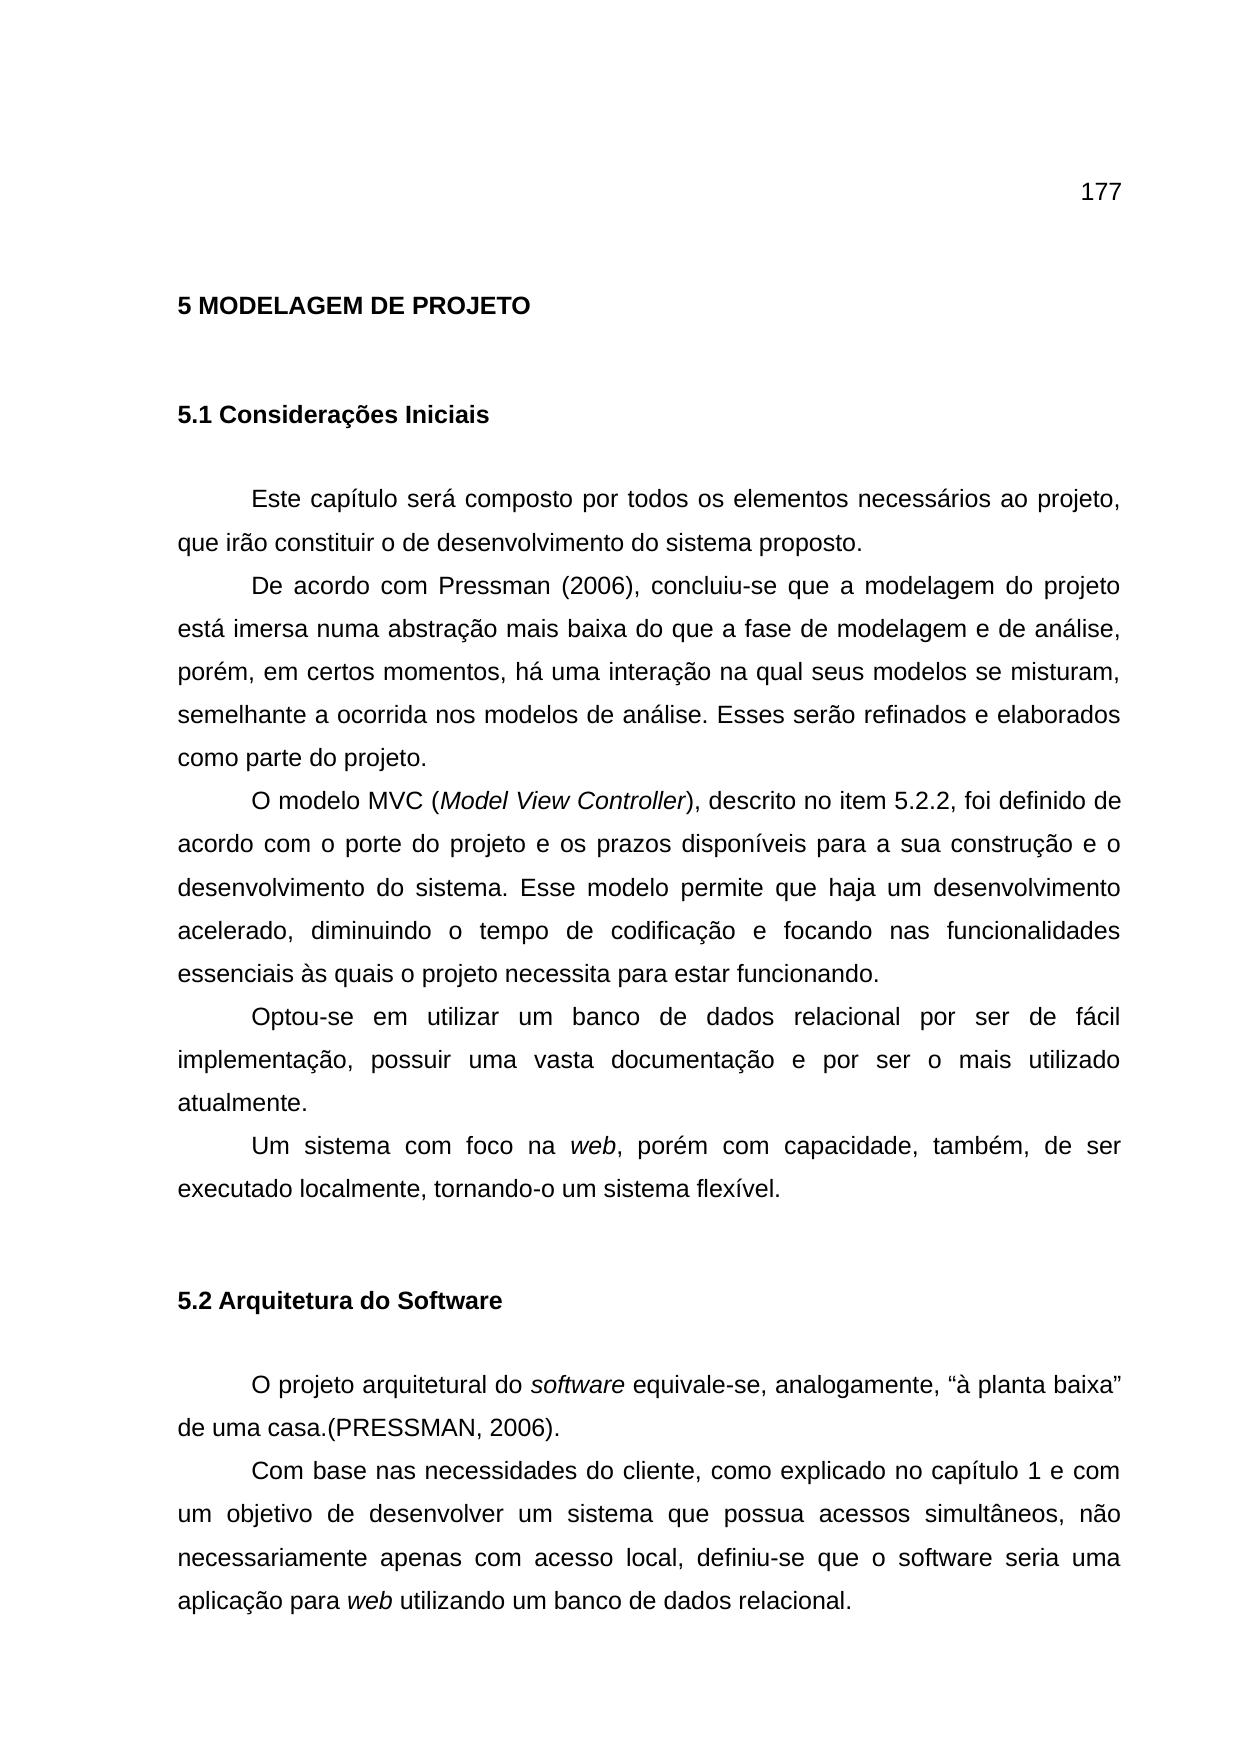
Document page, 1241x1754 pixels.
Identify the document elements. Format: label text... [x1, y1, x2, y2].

text Um sistema com foco na web, porém com capacidade, também, de ser executado localmente, tornando-o um sistema flexível. [177, 1131, 1122, 1203]
text De acordo com Pressman (2006), concluiu-se que a modelagem do projeto está imersa numa abstração mais baixa do que a fase de modelagem e de análise, porém, em certos momentos, há uma interação na qual seus modelos se misturam, semelhante a ocorrida nos modelos de análise. Esses serão refinados e elaborados como parte do projeto. [177, 571, 1122, 772]
subtitle 5 MODELAGEM DE PROJETO [177, 291, 1122, 319]
subtitle 5.2 Arquitetura do Software [177, 1286, 1122, 1314]
text O projeto arquitetural do software equivale-se, analogamente, “à planta baixa” de uma casa.(PRESSMAN, 2006). [177, 1370, 1122, 1442]
subtitle 5.1 Considerações Iniciais [177, 400, 1122, 429]
text Com base nas necessidades do cliente, como explicado no capítulo 1 e com um objetivo de desenvolver um sistema que possua acessos simultâneos, não necessariamente apenas com acesso local, definiu-se que o software seria uma aplicação para web utilizando um banco de dados relacional. [177, 1456, 1122, 1614]
text O modelo MVC (Model View Controller), descrito no item 5.2.2, foi definido de acordo com o porte do projeto e os prazos disponíveis para a sua construção e o desenvolvimento do sistema. Esse modelo permite que haja um desenvolvimento acelerado, diminuindo o tempo de codificação e focando nas funcionalidades essenciais às quais o projeto necessita para estar funcionando. [177, 786, 1122, 988]
text Este capítulo será composto por todos os elementos necessários ao projeto, que irão constituir o de desenvolvimento do sistema proposto. [177, 484, 1122, 556]
text Optou-se em utilizar um banco de dados relacional por ser de fácil implementação, possuir uma vasta documentação e por ser o mais utilizado atualmente. [177, 1002, 1122, 1117]
